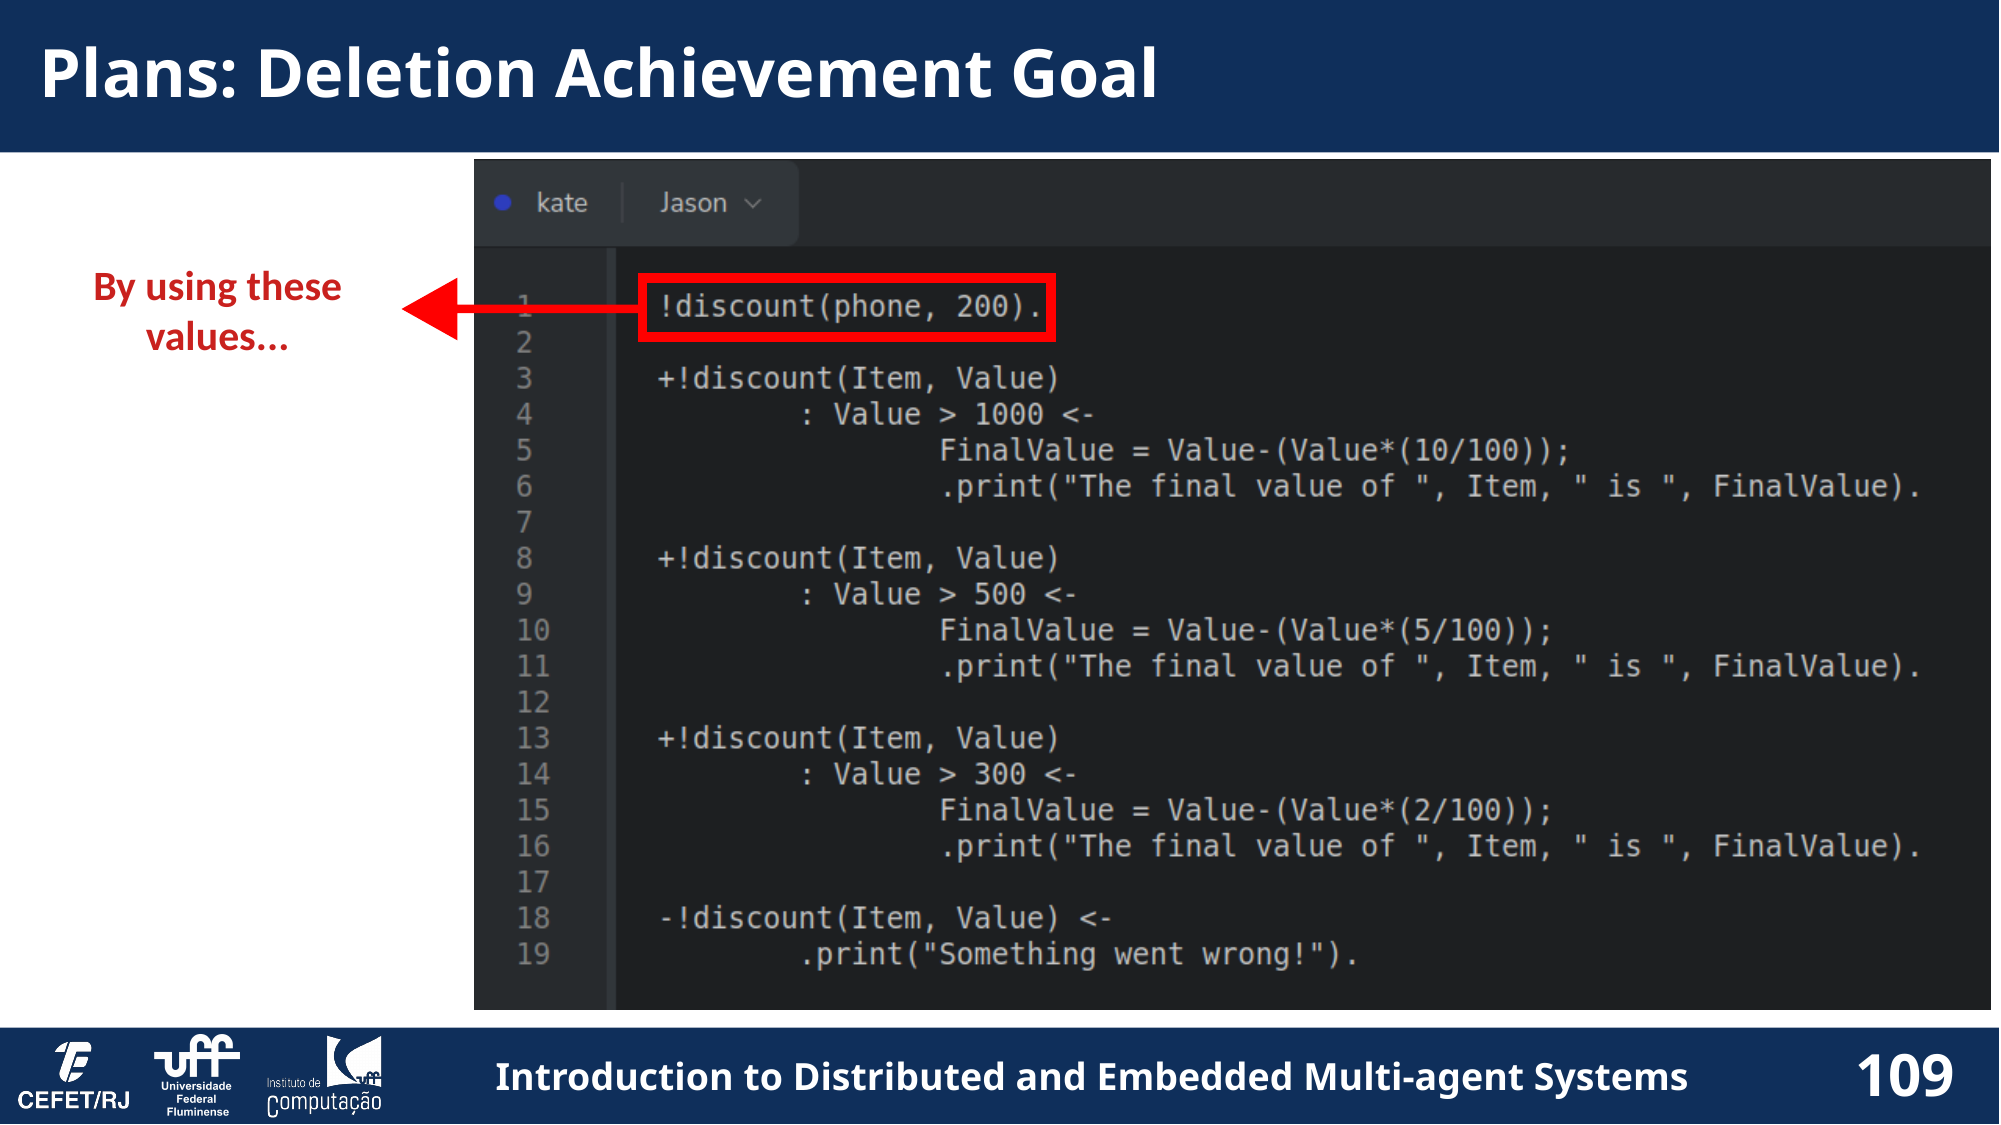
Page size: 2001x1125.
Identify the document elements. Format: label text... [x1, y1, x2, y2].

text_box [407, 277, 638, 341]
picture [474, 159, 1991, 1010]
picture [153, 1033, 241, 1121]
picture [18, 1021, 129, 1125]
text_box Plans: Deletion Achievement Goal [25, 23, 1999, 119]
picture [265, 1033, 383, 1118]
text_box By using these values... [29, 251, 407, 367]
picture [647, 283, 1046, 332]
